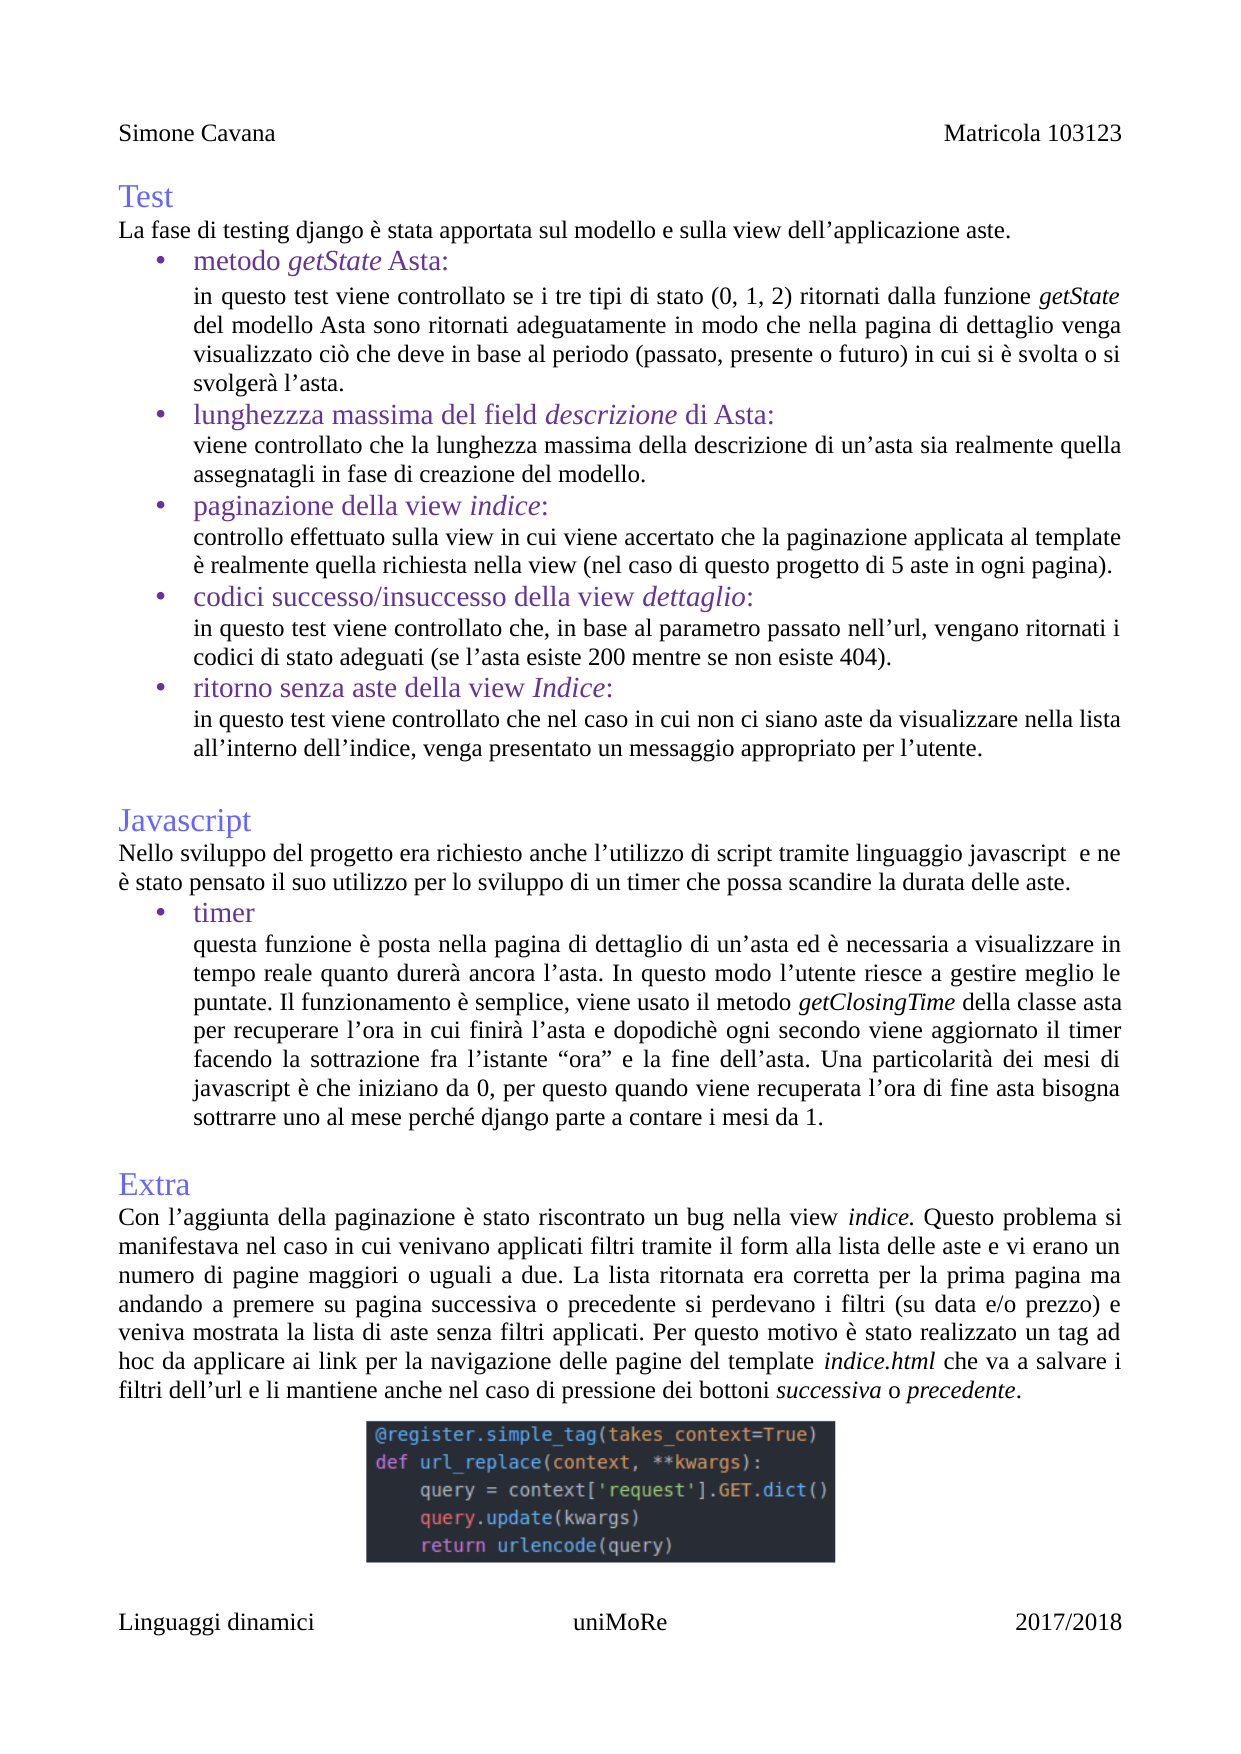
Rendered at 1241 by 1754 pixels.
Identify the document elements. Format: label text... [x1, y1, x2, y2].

list lunghezzza massima del field descrizione di Asta: [156, 397, 1122, 431]
list in questo test viene controllato che nel caso in cui non ci siano aste da visualizzare nella lista all’interno dell’indice, venga presentato un messaggio appropriato per l’utente. [156, 704, 1122, 761]
text Test [118, 176, 1122, 215]
list timer questa funzione è posta nella pagina di dettaglio di un’asta ed è necessaria a visualizzare in tempo reale quanto durerà ancora l’asta. In questo modo l’utente riesce a gestire meglio le puntate. Il funzionamento è semplice, viene usato il metodo getClosingTime della classe asta per recuperare l’ora in cui finirà l’asta e dopodichè ogni secondo viene aggiornato il timer facendo la sottrazione fra l’istante “ora” e la fine dell’asta. Una particolarità dei mesi di javascript è che iniziano da 0, per questo quando viene recuperata l’ora di fine asta bisogna sottrarre uno al mese perché django parte a contare i mesi da 1. [156, 896, 1122, 1131]
text Javascript [118, 800, 1122, 838]
picture [352, 1412, 838, 1564]
text Extra [118, 1164, 1122, 1202]
list in questo test viene controllato se i tre tipi di stato (0, 1, 2) ritornati dalla funzione getState del modello Asta sono ritornati adeguatamente in modo che nella pagina di dettaglio venga visualizzato ciò che deve in base al periodo (passato, presente o futuro) in cui si è svolta o si svolgerà l’asta. [156, 277, 1122, 397]
list viene controllato che la lunghezza massima della descrizione di un’asta sia realmente quella assegnatagli in fase di creazione del modello. [156, 431, 1122, 488]
text Nello sviluppo del progetto era richiesto anche l’utilizzo di script tramite linguaggio javascript e ne è stato pensato il suo utilizzo per lo sviluppo di un timer che possa scandire la durata delle aste. [118, 838, 1122, 896]
list controllo effettuato sulla view in cui viene accertato che la paginazione applicata al template è realmente quella richiesta nella view (nel caso di questo progetto di 5 aste in ogni pagina). [156, 522, 1122, 579]
list paginazione della view indice: [156, 488, 1122, 522]
list in questo test viene controllato che, in base al parametro passato nell’url, vengano ritornati i codici di stato adeguati (se l’asta esiste 200 mentre se non esiste 404). [156, 613, 1122, 670]
text La fase di testing django è stata apportata sul modello e sulla view dell’applicazione aste. [118, 215, 1122, 243]
list codici successo/insuccesso della view dettaglio: [156, 579, 1122, 613]
list ritorno senza aste della view Indice: [156, 670, 1122, 704]
list metodo getState Asta: [156, 243, 1122, 277]
text Con l’aggiunta della paginazione è stato riscontrato un bug nella view indice. Questo problema si manifestava nel caso in cui venivano applicati filtri tramite il form alla lista delle aste e vi erano un numero di pagine maggiori o uguali a due. La lista ritornata era corretta per la prima pagina ma andando a premere su pagina successiva o precedente si perdevano i filtri (su data e/o prezzo) e veniva mostrata la lista di aste senza filtri applicati. Per questo motivo è stato realizzato un tag ad hoc da applicare ai link per la navigazione delle pagine del template indice.html che va a salvare i filtri dell’url e li mantiene anche nel caso di pressione dei bottoni successiva o precedente. [118, 1202, 1122, 1404]
